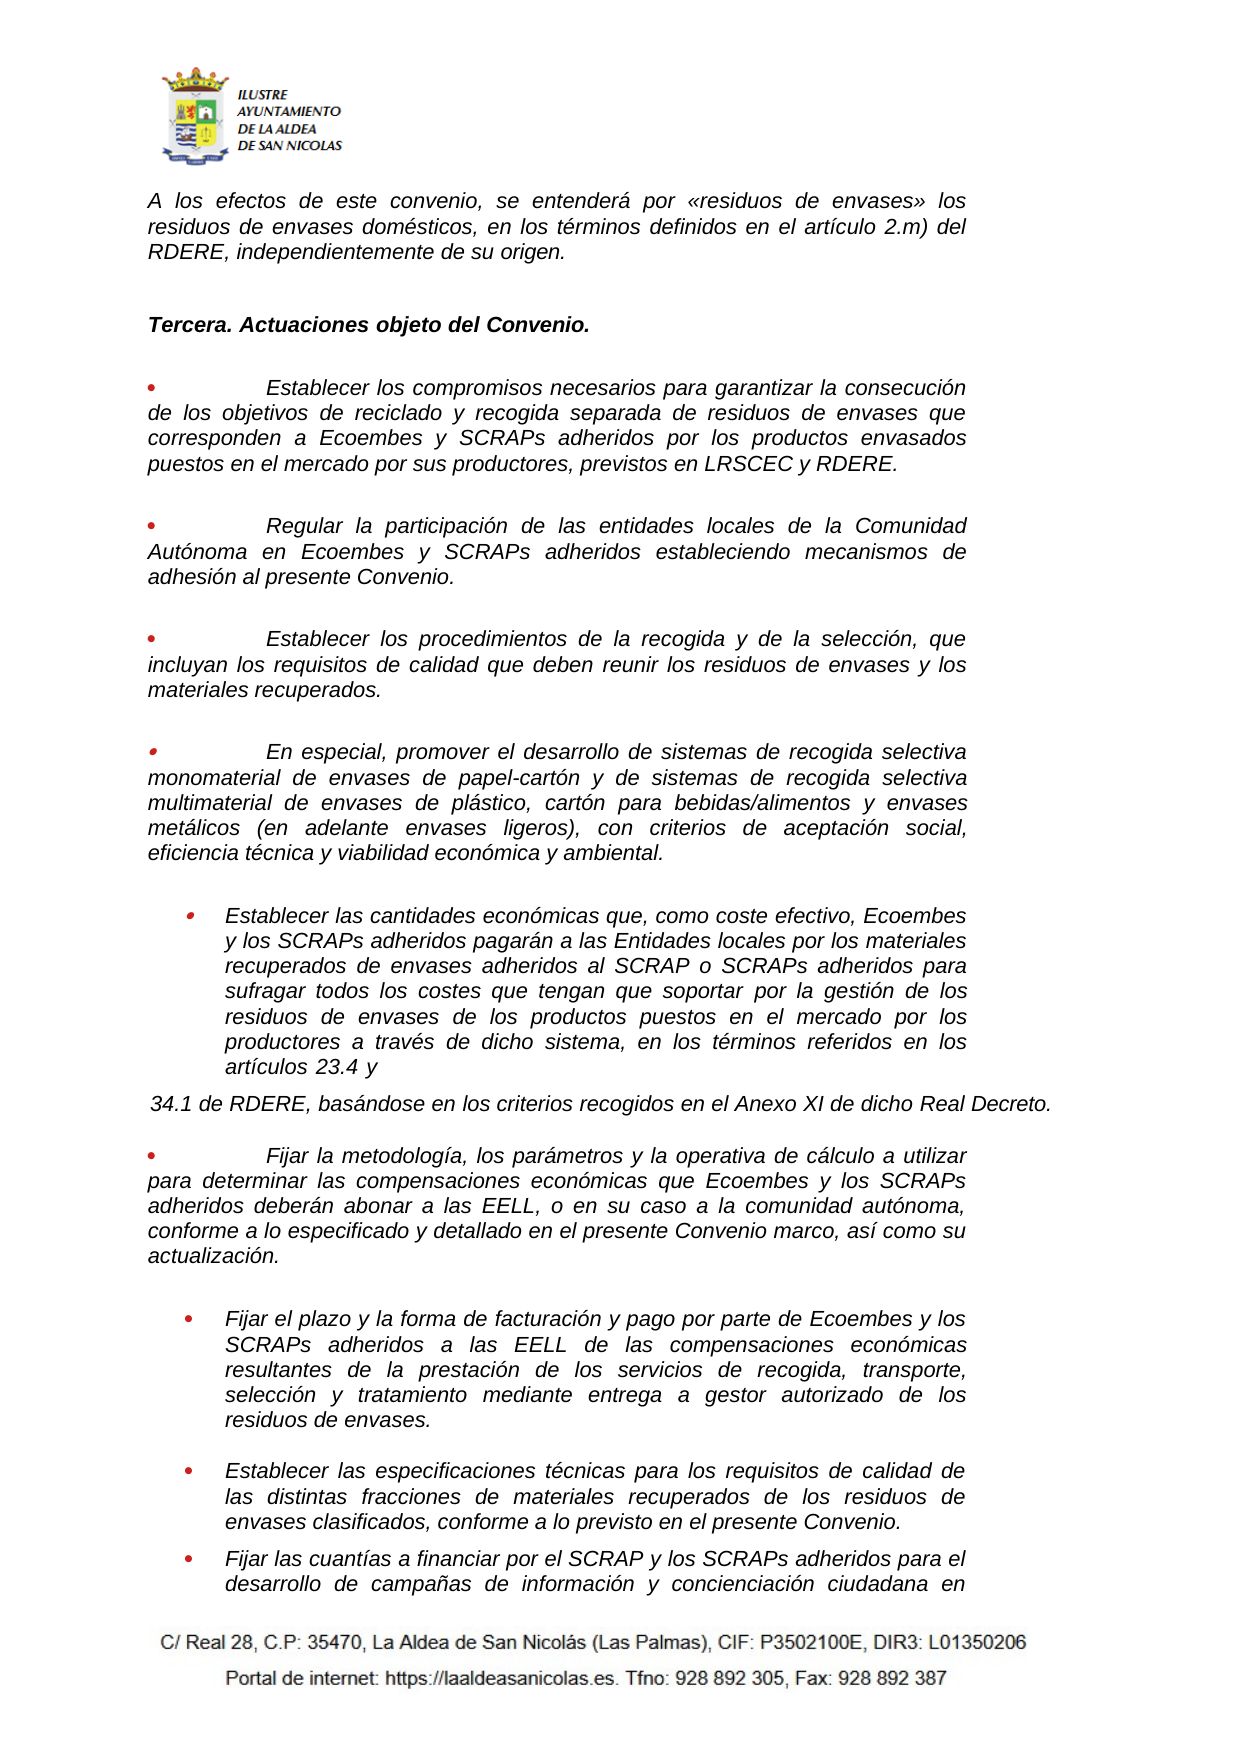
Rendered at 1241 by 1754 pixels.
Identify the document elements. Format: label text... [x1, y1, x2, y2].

text 34.1 de RDERE, basándose en los criterios recogidos en el Anexo XI de dicho Real Decreto. [150, 1091, 1093, 1117]
list Establecer los procedimientos de la recogida y de la selección, que incluyan los requisitos de calidad que deben reunir los residuos de envases y los materiales recuperados. [148, 626, 967, 702]
list Regular la participación de las entidades locales de la Comunidad Autónoma en Ecoembes y SCRAPs adheridos estableciendo mecanismos de adhesión al presente Convenio. [148, 513, 968, 589]
list Establecer las cantidades económicas que, como coste efectivo, Ecoembes y los SCRAPs adheridos pagarán a las Entidades locales por los materiales recuperados de envases adheridos al SCRAP o SCRAPs adheridos para sufragar todos los costes que tengan que soportar por la gestión de los residuos de envases de los productos puestos en el mercado por los productores a través de dicho sistema, en los términos referidos en los artículos 23.4 y [185, 903, 968, 1079]
list Fijar la metodología, los parámetros y la operativa de cálculo a utilizar para determinar las compensaciones económicas que Ecoembes y los SCRAPs adheridos deberán abonar a las EELL, o en su caso a la comunidad autónoma, conforme a lo especificado y detallado en el presente Convenio marco, así como su actualización. [148, 1143, 967, 1269]
subtitle Tercera. Actuaciones objeto del Convenio. [148, 312, 1093, 337]
list En especial, promover el desarrollo de sistemas de recogida selectiva monomaterial de envases de papel-cartón y de sistemas de recogida selectiva multimaterial de envases de plástico, cartón para bebidas/alimentos y envases metálicos (en adelante envases ligeros), con criterios de aceptación social, eficiencia técnica y viabilidad económica y ambiental. [148, 739, 968, 865]
picture [148, 59, 358, 173]
picture [148, 1626, 1034, 1694]
list Establecer los compromisos necesarios para garantizar la consecución de los objetivos de reciclado y recogida separada de residuos de envases que corresponden a Ecoembes y SCRAPs adheridos por los productos envasados puestos en el mercado por sus productores, previstos en LRSCEC y RDERE. [148, 375, 967, 476]
list Fijar las cuantías a financiar por el SCRAP y los SCRAPs adheridos para el desarrollo de campañas de información y concienciación ciudadana en [185, 1545, 967, 1596]
list Fijar el plazo y la forma de facturación y pago por parte de Ecoembes y los SCRAPs adheridos a las EELL de las compensaciones económicas resultantes de la prestación de los servicios de recogida, transporte, selección y tratamiento mediante entrega a gestor autorizado de los residuos de envases. [185, 1306, 968, 1432]
text A los efectos de este convenio, se entenderá por «residuos de envases» los residuos de envases domésticos, en los términos definidos en el artículo 2.m) del RDERE, independientemente de su origen. [148, 188, 968, 264]
list Establecer las especificaciones técnicas para los requisitos de calidad de las distintas fracciones de materiales recuperados de los residuos de envases clasificados, conforme a lo previsto en el presente Convenio. [185, 1458, 967, 1534]
